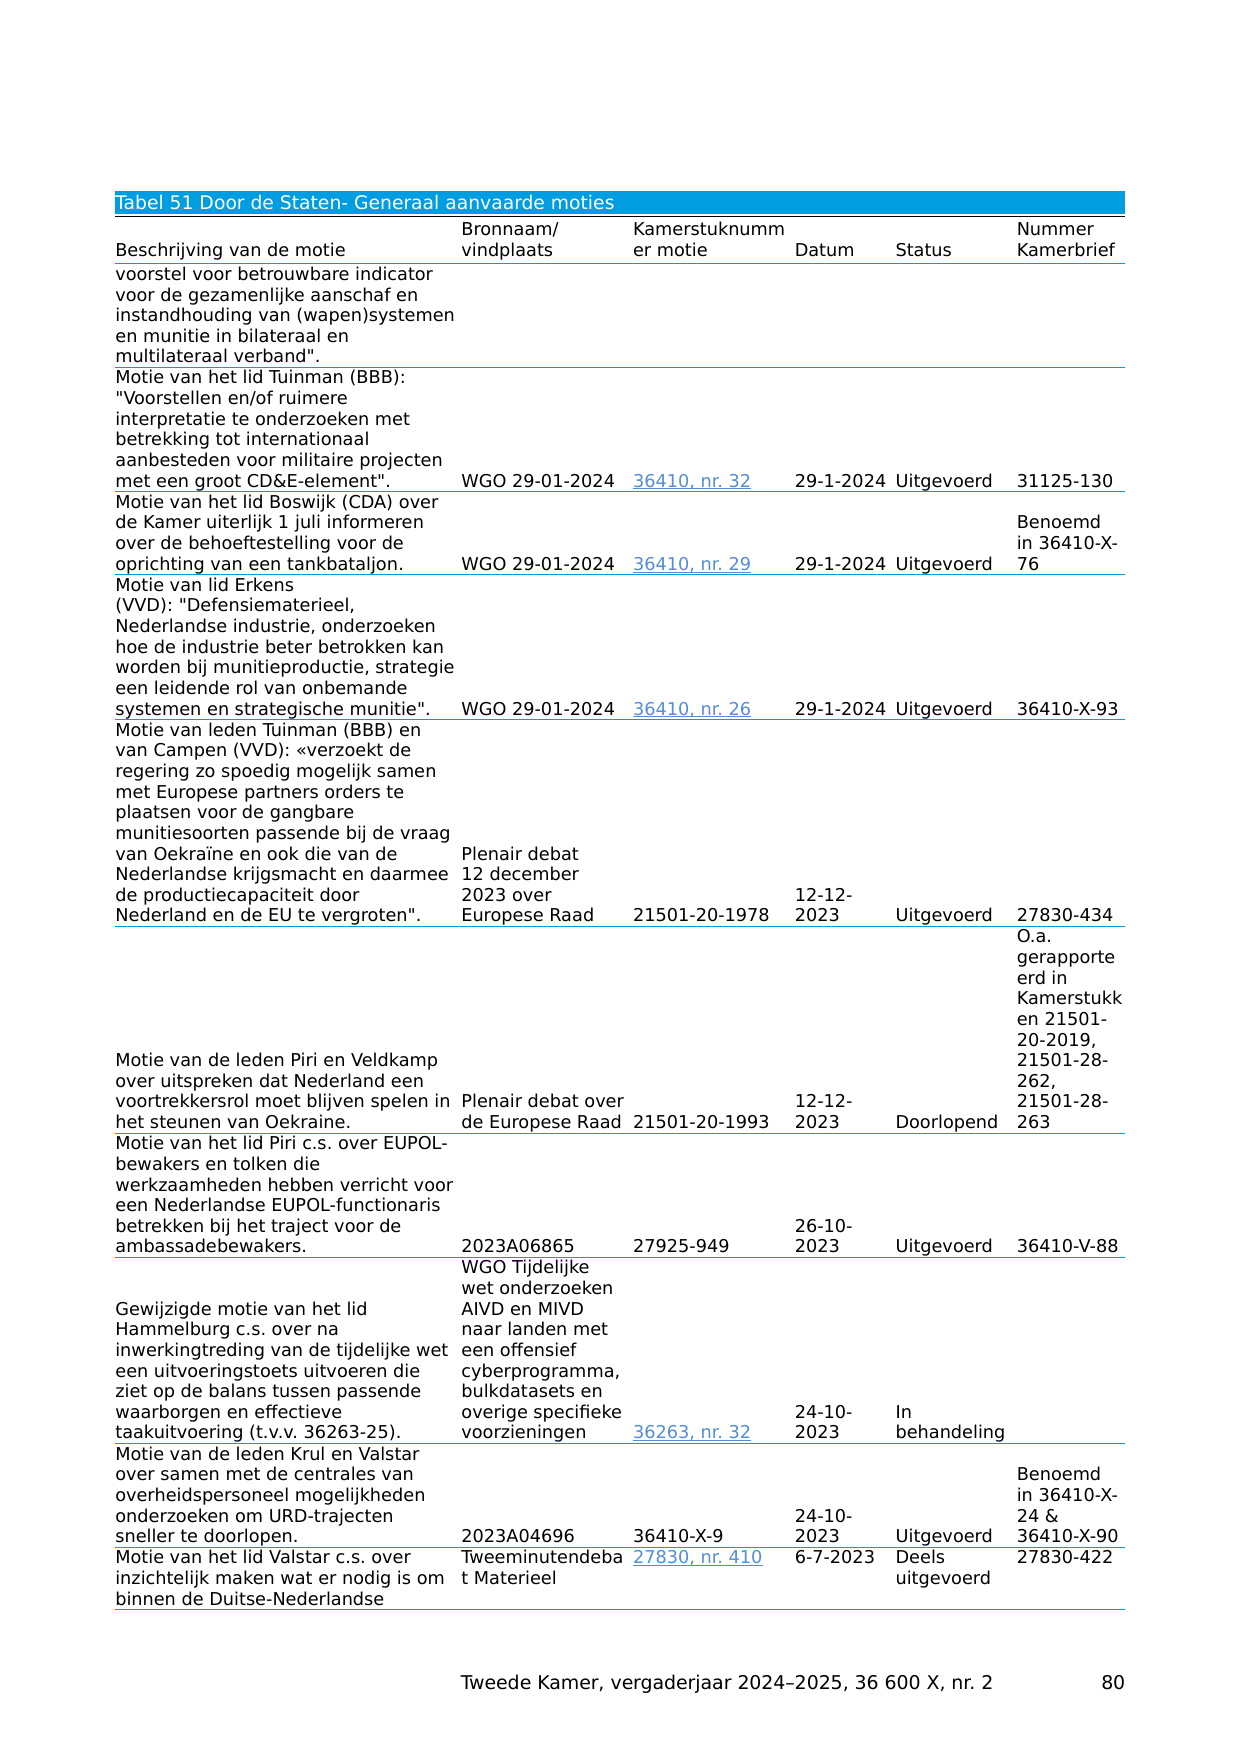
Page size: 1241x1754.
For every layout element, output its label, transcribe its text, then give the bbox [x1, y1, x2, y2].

table_cell Uitgevoerd [893, 1134, 1014, 1257]
table_cell 36410, nr. 32 [630, 368, 792, 491]
table_cell Deels uitgevoerd [893, 1548, 1014, 1609]
table_cell 27830, nr. 410 [630, 1548, 792, 1609]
table_cell Uitgevoerd [893, 575, 1014, 719]
table_cell 36410-X-9 [630, 1444, 792, 1547]
table_cell 27925-949 [630, 1134, 792, 1257]
table_cell ​Motie van het lid Boswijk (CDA) over de Kamer uiterlijk 1 juli informeren over de behoeftestelling voor de oprichting van een tankbataljon​. [115, 492, 458, 574]
table_cell [1014, 1258, 1125, 1443]
table_cell Uitgevoerd [893, 492, 1014, 574]
table_cell WGO Tijdelijke wet onderzoeken AIVD en MIVD naar landen met een offensief cyberprogramma, bulkdatasets en overige specifieke voorzieningen [458, 1258, 630, 1443]
table_cell 36263, nr. 32 [630, 1258, 792, 1443]
table_cell Tweeminutendebat Materieel [458, 1548, 630, 1609]
table_cell [792, 264, 892, 367]
table_cell 29-1-2024 [792, 575, 892, 719]
table_cell WGO 29-01-2024 [458, 575, 630, 719]
table_cell Bronnaam/ vindplaats [458, 217, 630, 263]
table_cell ​Motie van leden Tuinman (BBB) en van Campen (VVD): «verzoekt de regering zo spoedig mogelijk samen met Europese partners orders te plaatsen voor de gangbare munitiesoorten passende bij de vraag van Oekraïne en ook die van de Nederlandse krijgsmacht en daarmee de productiecapaciteit door Nederland en de EU te vergroten".​ [115, 720, 458, 926]
table_cell 2023A06865 [458, 1134, 630, 1257]
table_cell Uitgevoerd [893, 1444, 1014, 1547]
table_cell Nummer Kamerbrief [1014, 217, 1125, 263]
table_cell ​Gewijzigde motie van het lid Hammelburg c.s. over na inwerkingtreding van de tijdelijke wet een uitvoeringstoets uitvoeren die ziet op de balans tussen passende waarborgen en effectieve taakuitvoering (t.v.v. 36263-25). [115, 1258, 458, 1443]
table_cell Motie van de leden Piri en Veldkamp over uitspreken dat Nederland een voortrekkersrol moet blijven spelen in het steunen van Oekraine. [115, 927, 458, 1133]
table_cell 2023A04696 [458, 1444, 630, 1547]
table_cell ​Motie van het lid Valstar c.s. over inzichtelijk maken wat er nodig is om binnen de Duitse-Nederlandse [115, 1548, 458, 1609]
table_cell In behandeling [893, 1258, 1014, 1443]
table_cell 24-10-2023 [792, 1444, 892, 1547]
table_cell 36410, nr. 26 [630, 575, 792, 719]
table_cell WGO 29-01-2024 [458, 368, 630, 491]
table_cell [630, 264, 792, 367]
table_cell Plenair debat over de Europese Raad [458, 927, 630, 1133]
table_cell 29-1-2024 [792, 368, 892, 491]
table_cell WGO 29-01-2024 [458, 492, 630, 574]
table_cell ​36410-X-93 [1014, 575, 1125, 719]
table_cell 21501-20-1993 [630, 927, 792, 1133]
table_cell 29-1-2024 [792, 492, 892, 574]
table_cell 12-12-2023 [792, 927, 892, 1133]
table_cell Doorlopend [893, 927, 1014, 1133]
table_cell Uitgevoerd [893, 720, 1014, 926]
table_cell 2​7830-434​ [1014, 720, 1125, 926]
table_cell voorstel voor betrouwbare indicator voor de gezamenlijke aanschaf en instandhouding van (wapen)systemen en munitie in bilateraal en multilateraal verband". [115, 264, 458, 367]
table_cell 3​6410-V-88 [1014, 1134, 1125, 1257]
table_cell 26-10-2023 [792, 1134, 892, 1257]
table_cell ​31125-130 [1014, 368, 1125, 491]
table_cell ​Motie van de leden Krul en Valstar over samen met de centrales van overheidspersoneel mogelijkheden onderzoeken om URD-trajecten sneller te doorlopen. [115, 1444, 458, 1547]
table_cell ​O.a. gerapporteerd in Kamerstukken 21501-20-2019, 21501-28-262, 21501-28-263​ [1014, 927, 1125, 1133]
table_cell Benoemd in 36410-X-76​​ [1014, 492, 1125, 574]
table_cell Beschrijving van de motie [115, 217, 458, 263]
table_cell [893, 264, 1014, 367]
table_cell [458, 264, 630, 367]
table_cell [1014, 264, 1125, 367]
table_cell Plenair debat 12 december 2023 over Europese Raad [458, 720, 630, 926]
table_cell 27830-422 [1014, 1548, 1125, 1609]
table_cell 6-7-2023 [792, 1548, 892, 1609]
table_cell 36410, nr. 29 [630, 492, 792, 574]
table_cell 24-10-2023 [792, 1258, 892, 1443]
table_cell Status [893, 217, 1014, 263]
table_cell 21501-20-1978 [630, 720, 792, 926]
table_cell ​Benoemd in 36410-X-24 & 36410-X-90 [1014, 1444, 1125, 1547]
table_cell ​Motie van lid Erkens (VVD): "Defensiematerieel, Nederlandse industrie, onderzoeken hoe de industrie beter betrokken kan worden bij munitieproductie, strategie een leidende rol van onbemande systemen en strategische munitie". [115, 575, 458, 719]
table_cell Datum [792, 217, 892, 263]
table_cell Kamerstuknummer motie [630, 217, 792, 263]
table_cell 12-12-2023 [792, 720, 892, 926]
table_cell Uitgevoerd [893, 368, 1014, 491]
table_cell ​Motie van het lid Tuinman (BBB): "Voorstellen en/of ruimere interpretatie te onderzoeken met betrekking tot internationaal aanbesteden voor militaire projecten met een groot CD&E-element".​ [115, 368, 458, 491]
table_cell ​Motie van het lid Piri c.s. over EUPOL-bewakers en tolken die werkzaamheden hebben verricht voor een Nederlandse EUPOL-functionaris betrekken bij het traject voor de ambassadebewakers. [115, 1134, 458, 1257]
